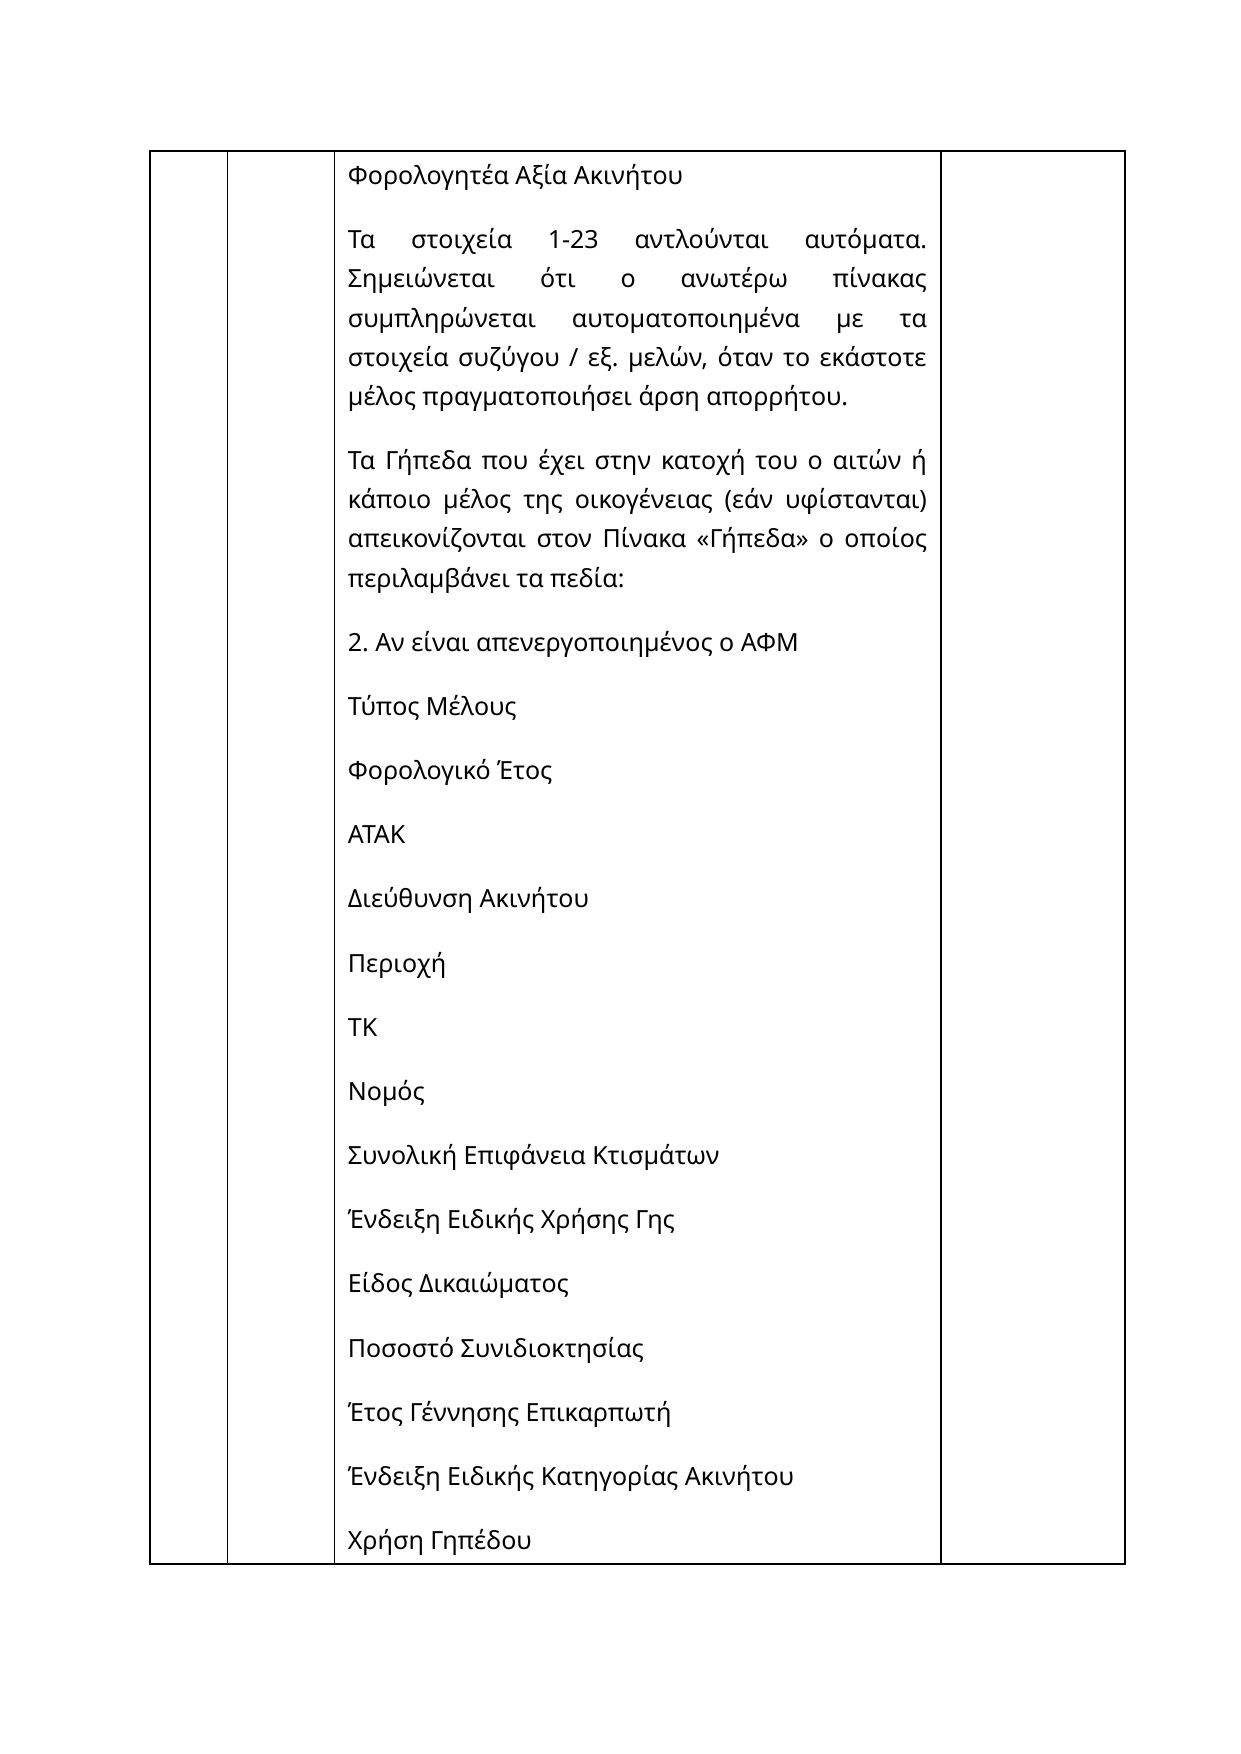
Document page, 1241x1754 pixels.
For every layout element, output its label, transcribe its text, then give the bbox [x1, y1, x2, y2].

table_cell Φορολογητέα Αξία Ακινήτου Τα στοιχεία 1-23 αντλούνται αυτόματα. Σημειώνεται ότι ο ανωτέρω πίνακας συμπληρώνεται αυτοματοποιημένα με τα στοιχεία συζύγου / εξ. μελών, όταν το εκάστοτε μέλος πραγματοποιήσει άρση απορρήτου. Τα Γήπεδα που έχει στην κατοχή του ο αιτών ή κάποιο μέλος της οικογένειας (εάν υφίστανται) απεικονίζονται στον Πίνακα «Γήπεδα» ο οποίος περιλαμβάνει τα πεδία: 2. Αν είναι απενεργοποιημένος ο ΑΦΜ Τύπος Μέλους Φορολογικό Έτος ΑΤΑΚ Διεύθυνση Ακινήτου Περιοχή ΤΚ Νομός Συνολική Επιφάνεια Κτισμάτων Ένδειξη Ειδικής Χρήσης Γης Είδος Δικαιώματος Ποσοστό Συνιδιοκτησίας Έτος Γέννησης Επικαρπωτή Ένδειξη Ειδικής Κατηγορίας Ακινήτου Χρήση Γηπέδου [335, 152, 940, 1563]
table_cell [942, 152, 1124, 1563]
table_cell [228, 152, 334, 1563]
table_cell [151, 152, 227, 1563]
